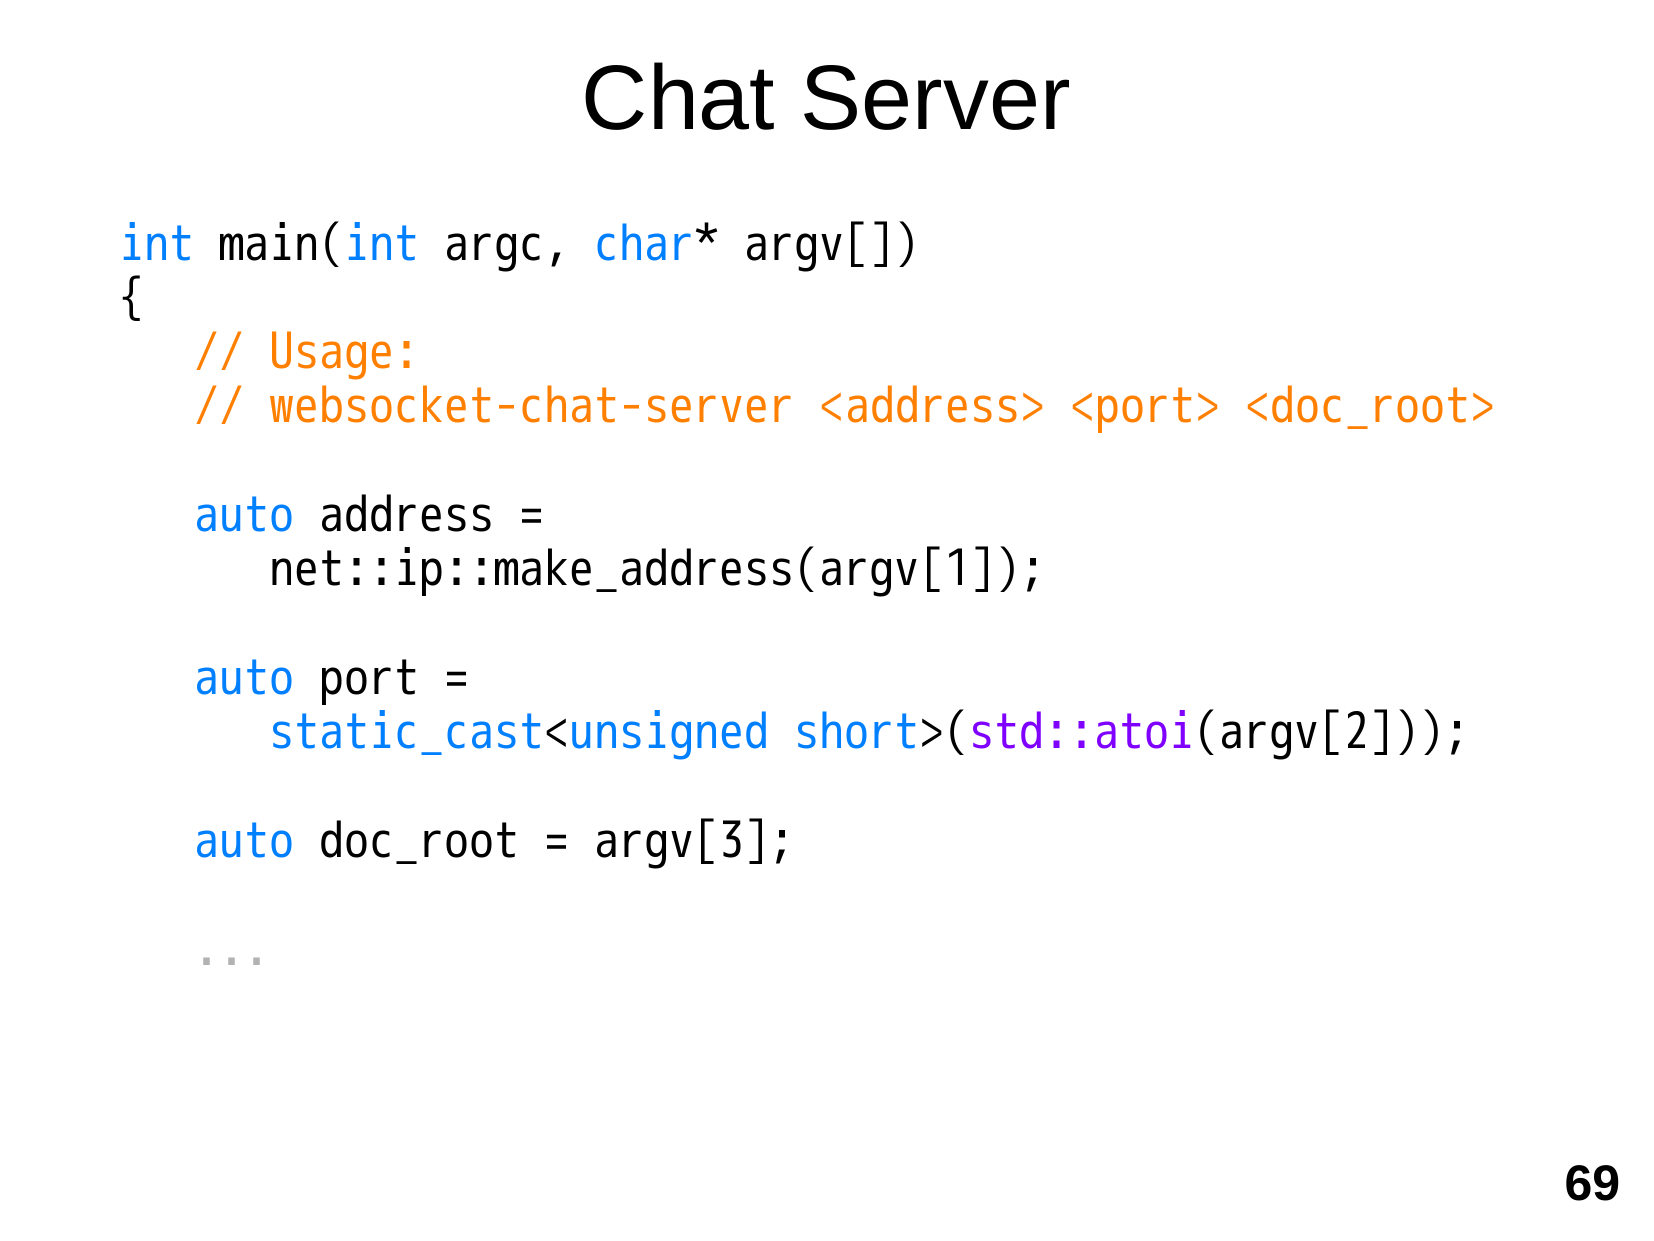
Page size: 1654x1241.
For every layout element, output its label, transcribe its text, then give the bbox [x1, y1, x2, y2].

text_box int main(int argc, char* argv[]) { // Usage: // websocket-chat-server <address> <port> <doc_root> auto address = net::ip::make_address(argv[1]); auto port = static_cast<unsigned short>(std::atoi(argv[2])); auto doc_root = argv[3]; ... [104, 210, 1575, 985]
title Chat Server [82, 15, 1571, 181]
